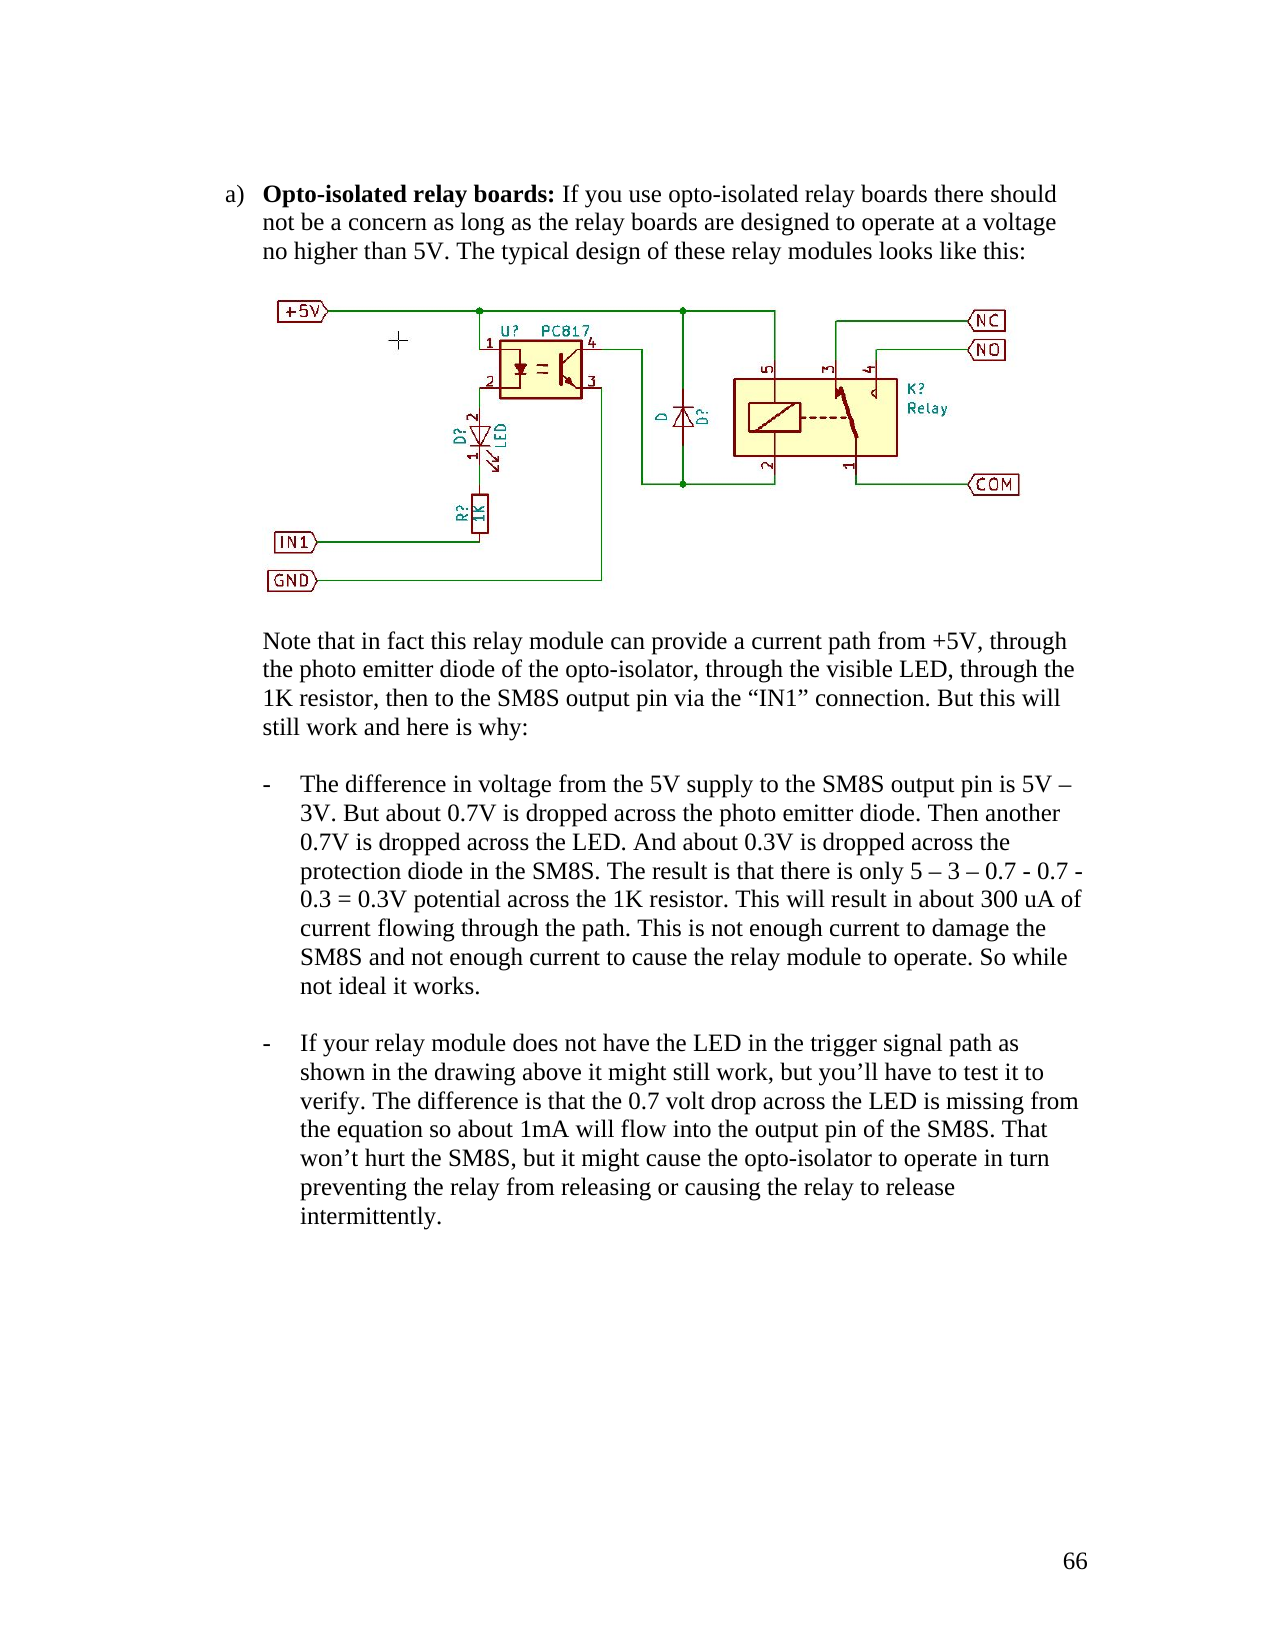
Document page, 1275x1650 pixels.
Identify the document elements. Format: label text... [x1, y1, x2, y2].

list If your relay module does not have the LED in the trigger signal path as shown in the drawing above it might still work, but you’ll have to test it to verify. The difference is that the 0.7 volt drop across the LED is missing from the equation so about 1mA will flow into the output pin of the SM8S. That won’t hurt the SM8S, but it might cause the opto-isolator to operate in turn preventing the relay from releasing or causing the relay to release intermittently. [262, 1028, 1087, 1229]
picture [262, 293, 1024, 597]
list Opto-isolated relay boards: If you use opto-isolated relay boards there should not be a concern as long as the relay boards are designed to operate at a voltage no higher than 5V. The typical design of these relay modules looks like this: [225, 179, 1087, 265]
list The difference in voltage from the 5V supply to the SM8S output pin is 5V – 3V. But about 0.7V is dropped across the photo emitter diode. Then another 0.7V is dropped across the LED. And about 0.3V is dropped across the protection diode in the SM8S. The result is that there is only 5 – 3 – 0.7 - 0.7 - 0.3 = 0.3V potential across the 1K resistor. This will result in about 300 uA of current flowing through the path. This is not enough current to damage the SM8S and not enough current to cause the relay module to operate. So while not ideal it works. [262, 769, 1087, 999]
text Note that in fact this relay module can provide a current path from +5V, through the photo emitter diode of the opto-isolator, through the visible LED, through the 1K resistor, then to the SM8S output pin via the “IN1” connection. But this will still work and here is why: [262, 626, 1087, 741]
